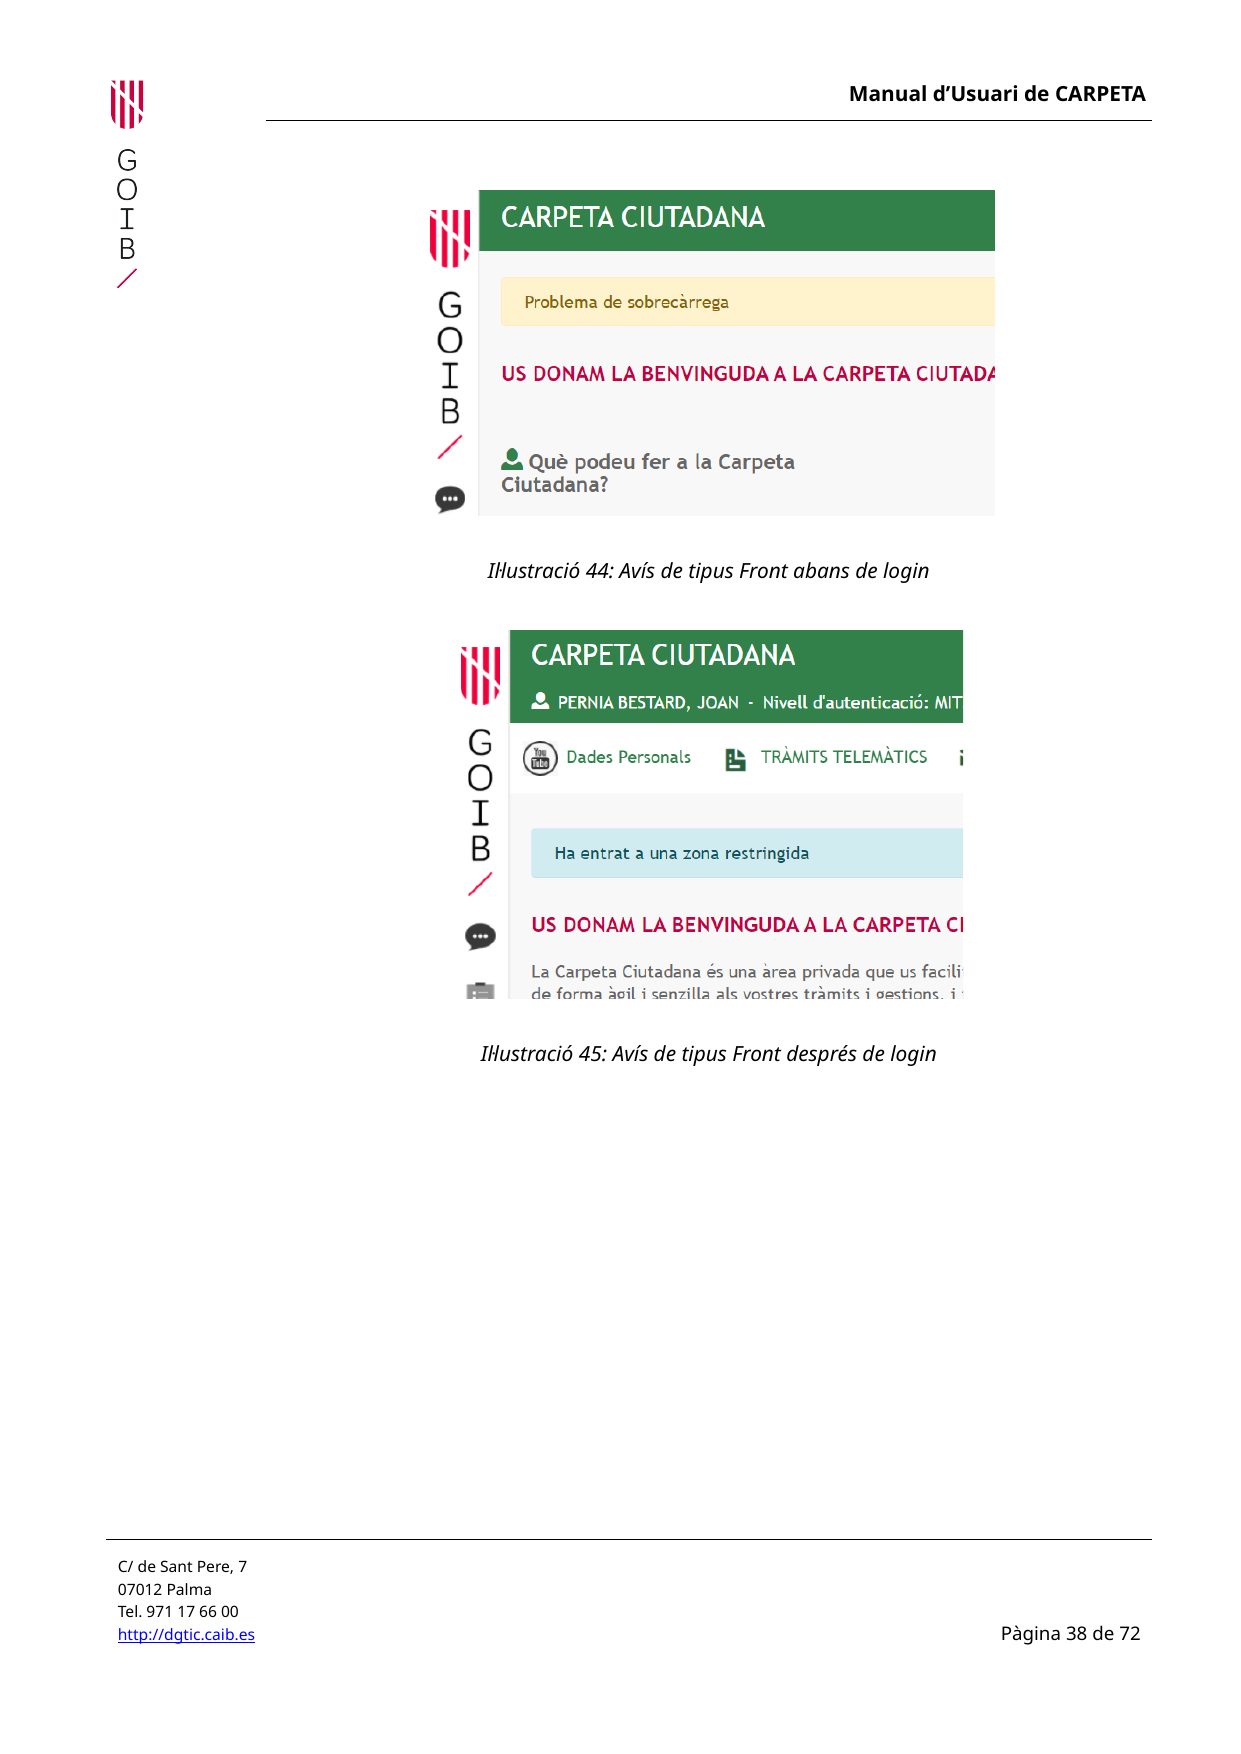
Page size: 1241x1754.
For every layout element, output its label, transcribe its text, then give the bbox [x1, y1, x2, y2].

picture [422, 190, 995, 516]
picture [82, 57, 172, 319]
text Il·lustració 44: Avís de tipus Front abans de login [266, 516, 1152, 584]
picture [454, 630, 964, 999]
text Il·lustració 45: Avís de tipus Front després de login [266, 999, 1152, 1068]
